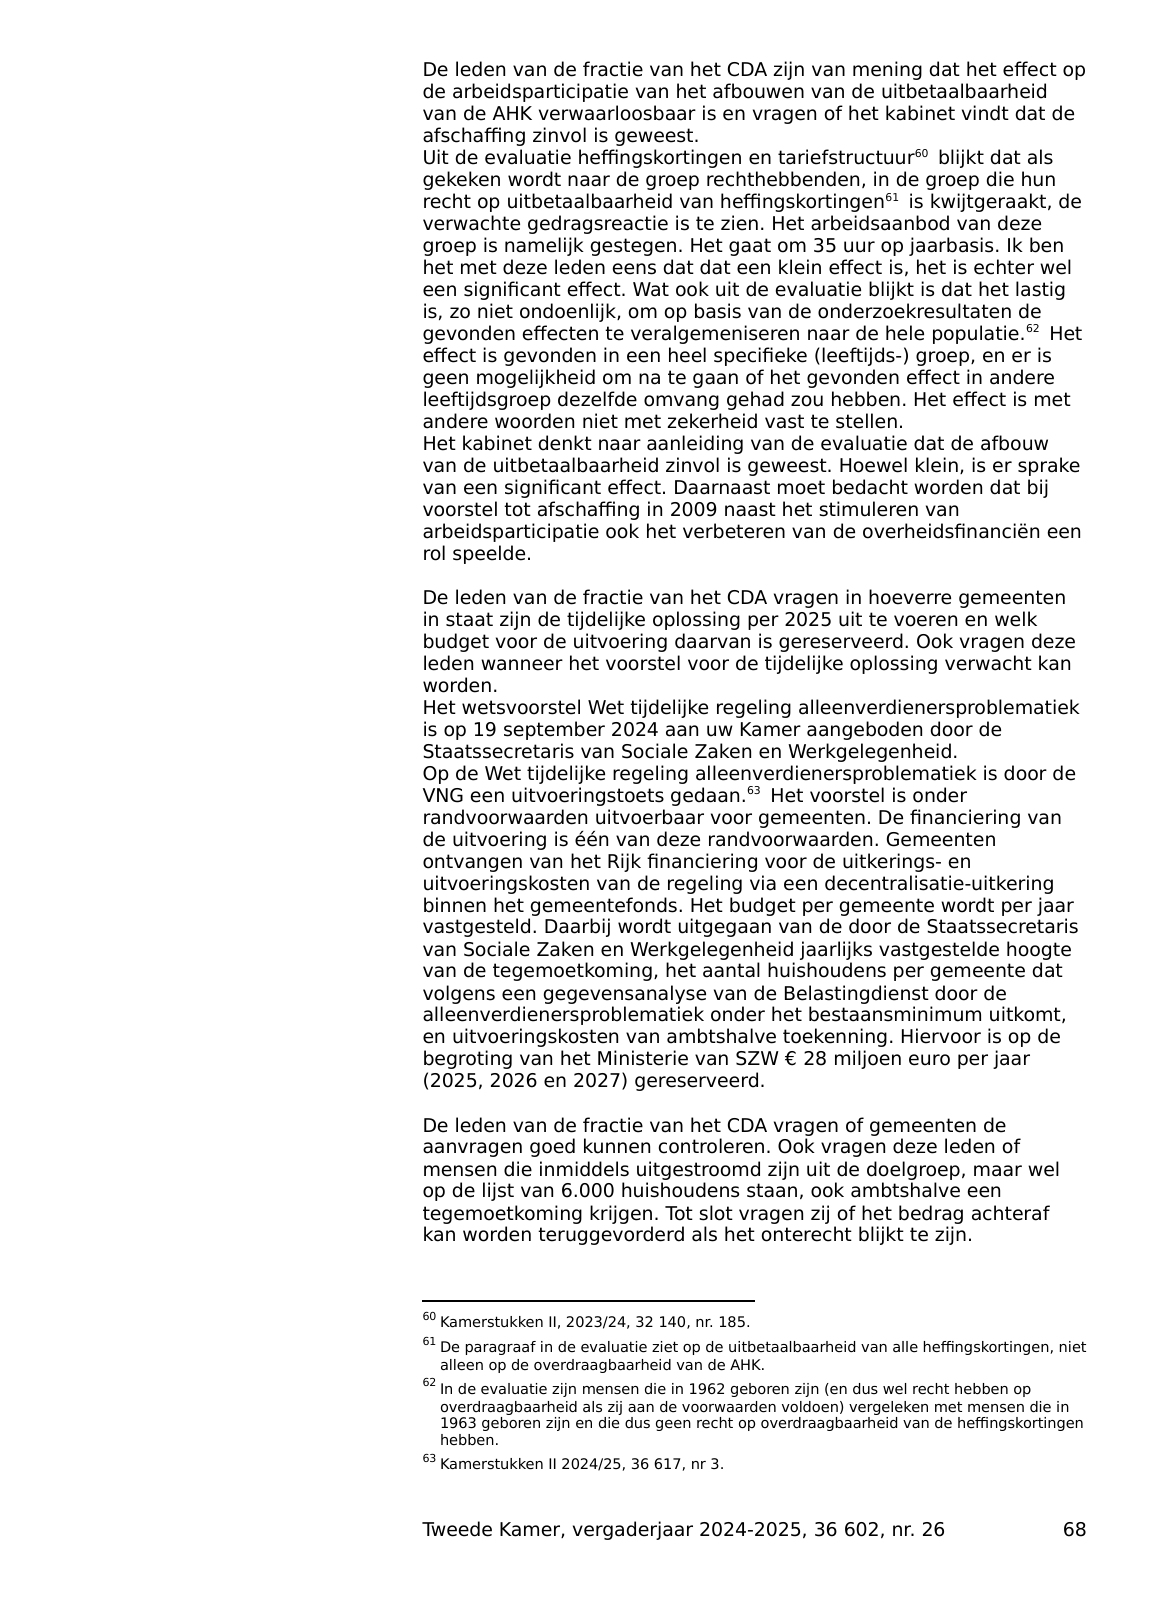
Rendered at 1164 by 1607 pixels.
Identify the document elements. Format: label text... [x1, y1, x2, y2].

text In de evaluatie zijn mensen die in 1962 geboren zijn (en dus wel recht hebben op overdraagbaarheid als zij aan de voorwaarden voldoen) vergeleken met mensen die in 1963 geboren zijn en die dus geen recht op overdraagbaarheid van de heffingskortingen hebben. [422, 1377, 1087, 1449]
text Kamerstukken II 2024/25, 36 617, nr 3. [422, 1452, 1087, 1474]
text Op de Wet tijdelijke regeling alleenverdienersproblematiek is door de VNG een uitvoeringstoets gedaan. Het voorstel is onder randvoorwaarden uitvoerbaar voor gemeenten. De financiering van de uitvoering is één van deze randvoorwaarden. Gemeenten ontvangen van het Rijk financiering voor de uitkerings- en uitvoeringskosten van de regeling via een decentralisatie-uitkering binnen het gemeentefonds. Het budget per gemeente wordt per jaar vastgesteld. Daarbij wordt uitgegaan van de door de Staatssecretaris van Sociale Zaken en Werkgelegenheid jaarlijks vastgestelde hoogte van de tegemoetkoming, het aantal huishoudens per gemeente dat volgens een gegevensanalyse van de Belastingdienst door de alleenverdienersproblematiek onder het bestaansminimum uitkomt, en uitvoeringskosten van ambtshalve toekenning. Hiervoor is op de begroting van het Ministerie van SZW € 28 miljoen euro per jaar (2025, 2026 en 2027) gereserveerd. [422, 763, 1087, 1092]
text Uit de evaluatie heffingskortingen en tariefstructuur blijkt dat als gekeken wordt naar de groep rechthebbenden, in de groep die hun recht op uitbetaalbaarheid van heffingskortingen is kwijtgeraakt, de verwachte gedragsreactie is te zien. Het arbeidsaanbod van deze groep is namelijk gestegen. Het gaat om 35 uur op jaarbasis. Ik ben het met deze leden eens dat dat een klein effect is, het is echter wel een significant effect. Wat ook uit de evaluatie blijkt is dat het lastig is, zo niet ondoenlijk, om op basis van de onderzoekresultaten de gevonden effecten te veralgemeniseren naar de hele populatie. Het effect is gevonden in een heel specifieke (leeftijds-) groep, en er is geen mogelijkheid om na te gaan of het gevonden effect in andere leeftijdsgroep dezelfde omvang gehad zou hebben. Het effect is met andere woorden niet met zekerheid vast te stellen. [422, 147, 1087, 433]
text Kamerstukken II, 2023/24, 32 140, nr. 185. [422, 1310, 1087, 1332]
text De leden van de fractie van het CDA vragen in hoeverre gemeenten in staat zijn de tijdelijke oplossing per 2025 uit te voeren en welk budget voor de uitvoering daarvan is gereserveerd. Ook vragen deze leden wanneer het voorstel voor de tijdelijke oplossing verwacht kan worden. [422, 587, 1087, 697]
text Het wetsvoorstel Wet tijdelijke regeling alleenverdienersproblematiek is op 19 september 2024 aan uw Kamer aangeboden door de Staatssecretaris van Sociale Zaken en Werkgelegenheid. [422, 697, 1087, 763]
text De leden van de fractie van het CDA vragen of gemeenten de aanvragen goed kunnen controleren. Ook vragen deze leden of mensen die inmiddels uitgestroomd zijn uit de doelgroep, maar wel op de lijst van 6.000 huishoudens staan, ook ambtshalve een tegemoetkoming krijgen. Tot slot vragen zij of het bedrag achteraf kan worden teruggevorderd als het onterecht blijkt te zijn. [422, 1114, 1087, 1246]
text Het kabinet denkt naar aanleiding van de evaluatie dat de afbouw van de uitbetaalbaarheid zinvol is geweest. Hoewel klein, is er sprake van een significant effect. Daarnaast moet bedacht worden dat bij voorstel tot afschaffing in 2009 naast het stimuleren van arbeidsparticipatie ook het verbeteren van de overheidsfinanciën een rol speelde. [422, 433, 1087, 564]
text De leden van de fractie van het CDA zijn van mening dat het effect op de arbeidsparticipatie van het afbouwen van de uitbetaalbaarheid van de AHK verwaarloosbaar is en vragen of het kabinet vindt dat de afschaffing zinvol is geweest. [422, 59, 1087, 147]
text De paragraaf in de evaluatie ziet op de uitbetaalbaarheid van alle heffingskortingen, niet alleen op de overdraagbaarheid van de AHK. [422, 1335, 1087, 1374]
